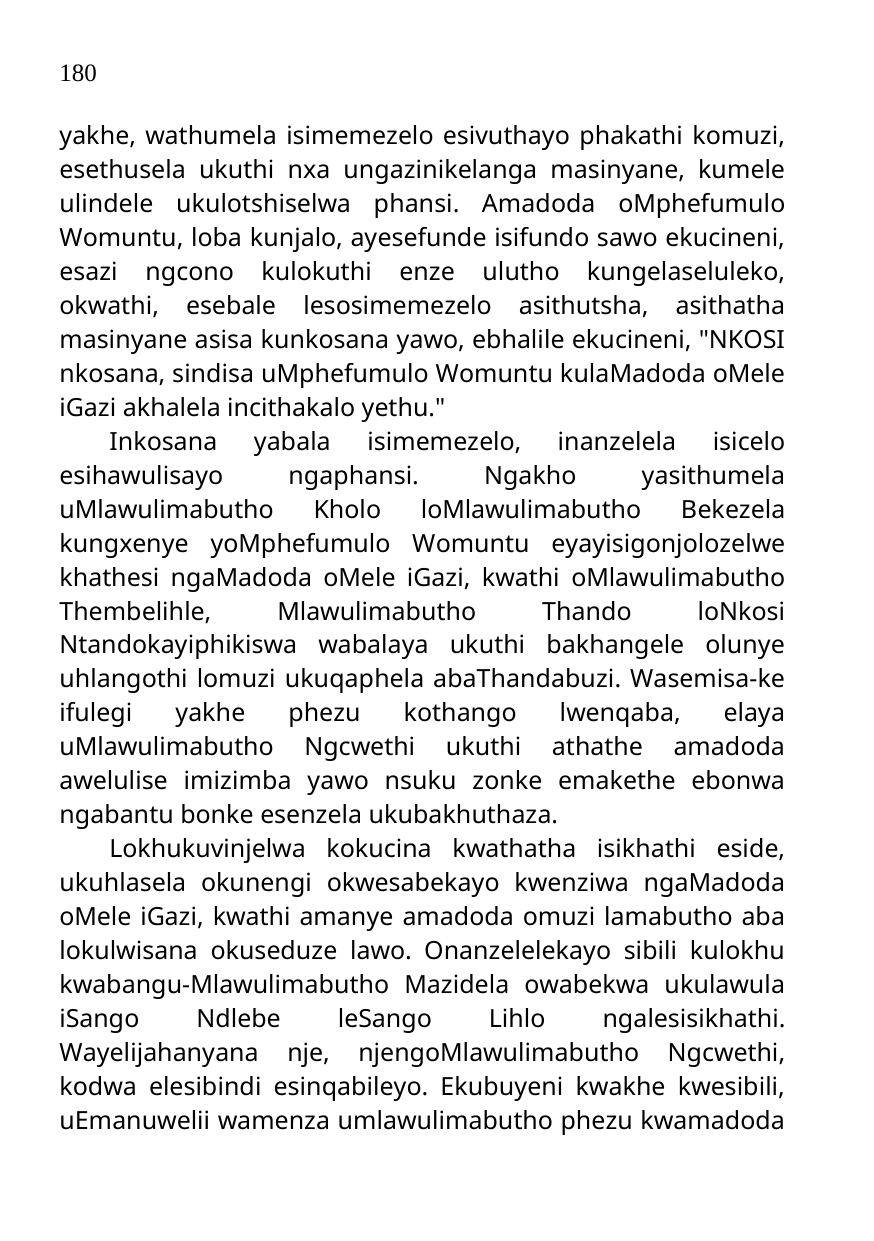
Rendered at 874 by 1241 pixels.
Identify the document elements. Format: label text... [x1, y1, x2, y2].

text Inkosana yabala isimemezelo, inanzelela isicelo esihawulisayo ngaphansi. Ngakho yasithumela uMlawulimabutho Kholo loMlawulimabutho Bekezela kungxenye yoMphefumulo Womuntu eyayisigonjolozelwe khathesi ngaMadoda oMele iGazi, kwathi oMlawulimabutho Thembelihle, Mlawulimabutho Thando loNkosi Ntandokayiphikiswa wabalaya ukuthi bakhangele olunye uhlangothi lomuzi ukuqaphela abaThandabuzi. Wasemisa-ke ifulegi yakhe phezu kothango lwenqaba, elaya uMlawulimabutho Ngcwethi ukuthi athathe amadoda awelulise imizimba yawo nsuku zonke emakethe ebonwa ngabantu bonke esenzela ukubakhuthaza. [59, 424, 785, 831]
text Lokhukuvinjelwa kokucina kwathatha isikhathi eside, ukuhlasela okunengi okwesabekayo kwenziwa ngaMadoda oMele iGazi, kwathi amanye amadoda omuzi lamabutho aba lokulwisana okuseduze lawo. Onanzelelekayo sibili kulokhu kwabangu-Mlawulimabutho Mazidela owabekwa ukulawula iSango Ndlebe leSango Lihlo ngalesisikhathi. Wayelijahanyana nje, njengoMlawulimabutho Ngcwethi, kodwa elesibindi esinqabileyo. Ekubuyeni kwakhe kwesibili, uEmanuwelii wamenza umlawulimabutho phezu kwamadoda [59, 831, 785, 1137]
text yakhe, wathumela isimemezelo esivuthayo phakathi komuzi, esethusela ukuthi nxa ungazinikelanga masinyane, kumele ulindele ukulotshiselwa phansi. Amadoda oMphefumulo Womuntu, loba kunjalo, ayesefunde isifundo sawo ekucineni, esazi ngcono kulokuthi enze ulutho kungelaseluleko, okwathi, esebale lesosimemezelo asithutsha, asithatha masinyane asisa kunkosana yawo, ebhalile ekucineni, "NKOSI nkosana, sindisa uMphefumulo Womuntu kulaMadoda oMele iGazi akhalela incithakalo yethu." [59, 118, 785, 424]
